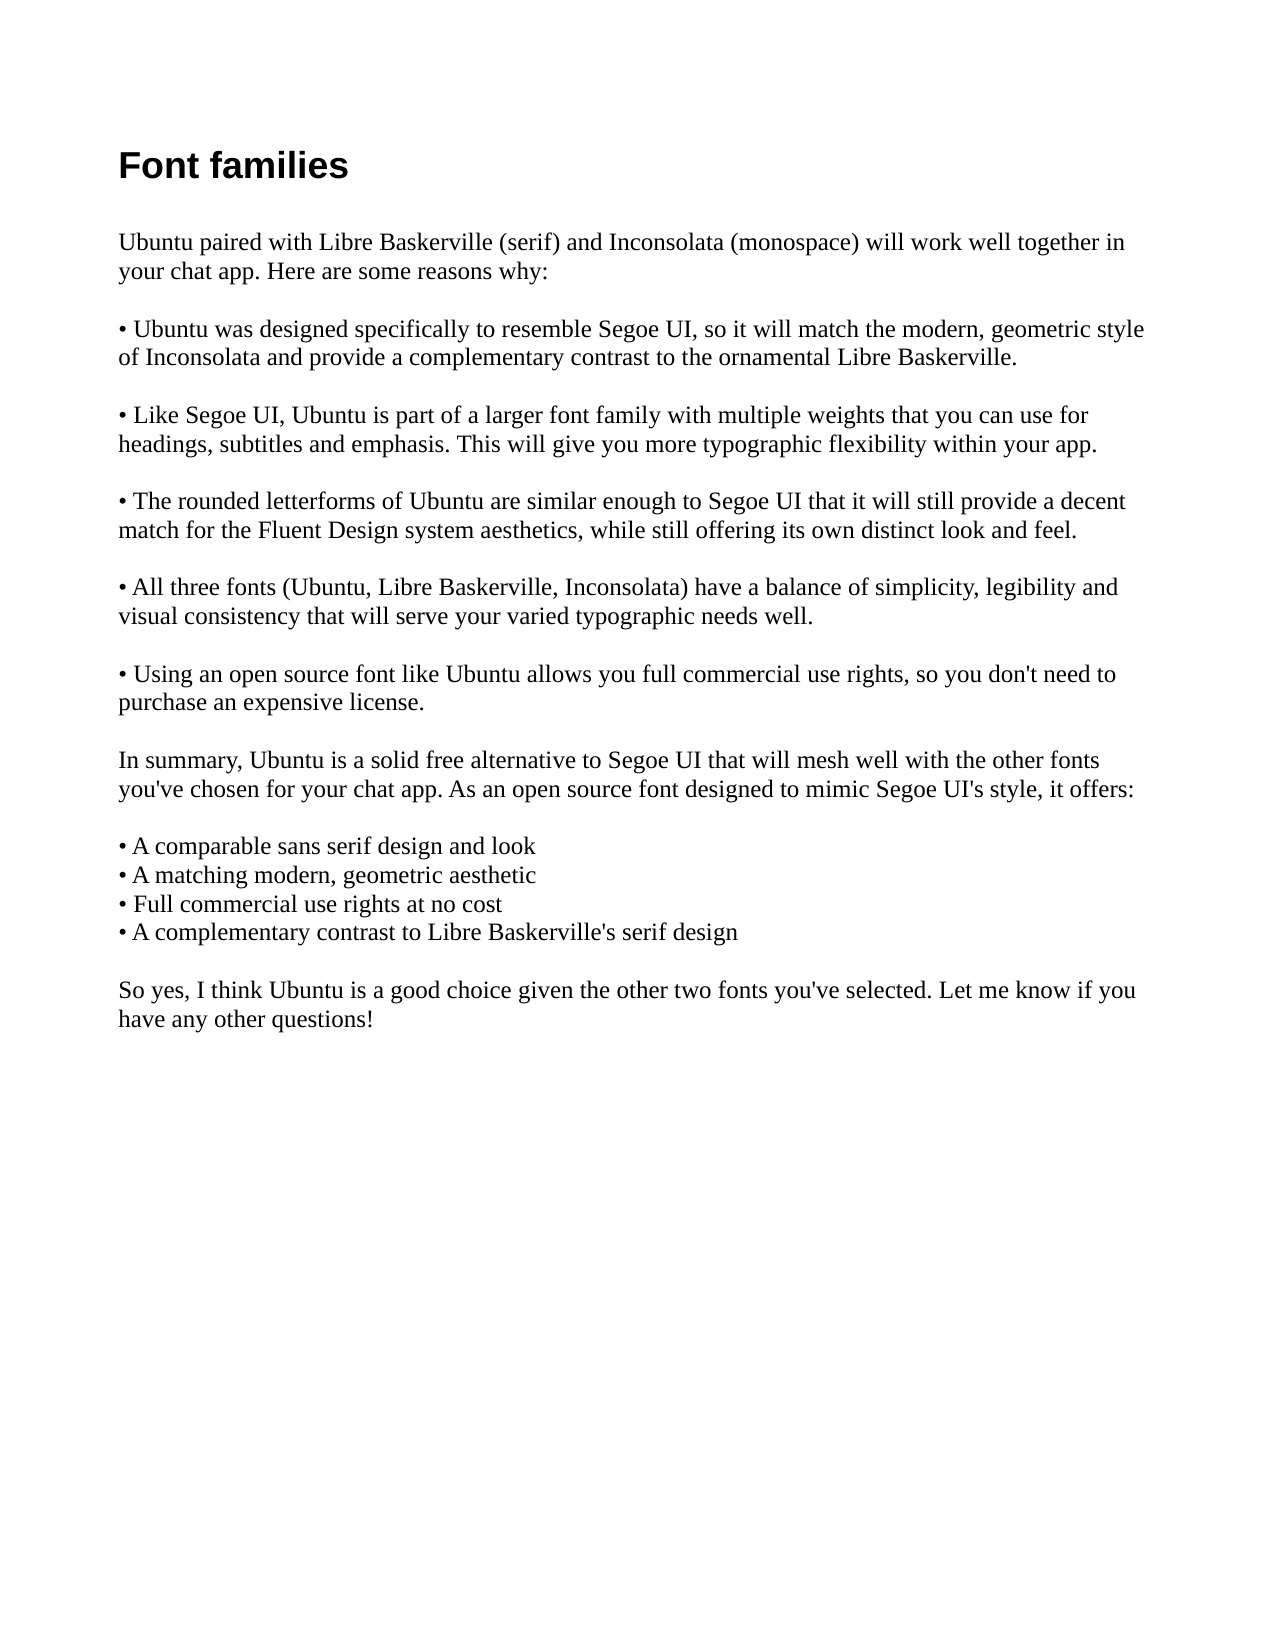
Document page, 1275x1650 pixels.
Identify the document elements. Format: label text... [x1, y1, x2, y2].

text • The rounded letterforms of Ubuntu are similar enough to Segoe UI that it will still provide a decent match for the Fluent Design system aesthetics, while still offering its own distinct look and feel. [118, 486, 1157, 544]
text • Full commercial use rights at no cost [118, 889, 1157, 917]
text • Ubuntu was designed specifically to resemble Segoe UI, so it will match the modern, geometric style of Inconsolata and provide a complementary contrast to the ornamental Libre Baskerville. [118, 314, 1157, 371]
subtitle Font families [118, 143, 1157, 186]
text • A matching modern, geometric aesthetic [118, 860, 1157, 889]
text In summary, Ubuntu is a solid free alternative to Segoe UI that will mesh well with the other fonts you've chosen for your chat app. As an open source font designed to mimic Segoe UI's style, it offers: [118, 745, 1157, 802]
text • Using an open source font like Ubuntu allows you full commercial use rights, so you don't need to purchase an expensive license. [118, 659, 1157, 716]
text • A complementary contrast to Libre Baskerville's serif design [118, 917, 1157, 946]
text • Like Segoe UI, Ubuntu is part of a larger font family with multiple weights that you can use for headings, subtitles and emphasis. This will give you more typographic flexibility within your app. [118, 400, 1157, 457]
text • All three fonts (Ubuntu, Libre Baskerville, Inconsolata) have a balance of simplicity, legibility and visual consistency that will serve your varied typographic needs well. [118, 572, 1157, 630]
text • A comparable sans serif design and look [118, 831, 1157, 860]
text So yes, I think Ubuntu is a good choice given the other two fonts you've selected. Let me know if you have any other questions! [118, 975, 1157, 1032]
text Ubuntu paired with Libre Baskerville (serif) and Inconsolata (monospace) will work well together in your chat app. Here are some reasons why: [118, 227, 1157, 285]
